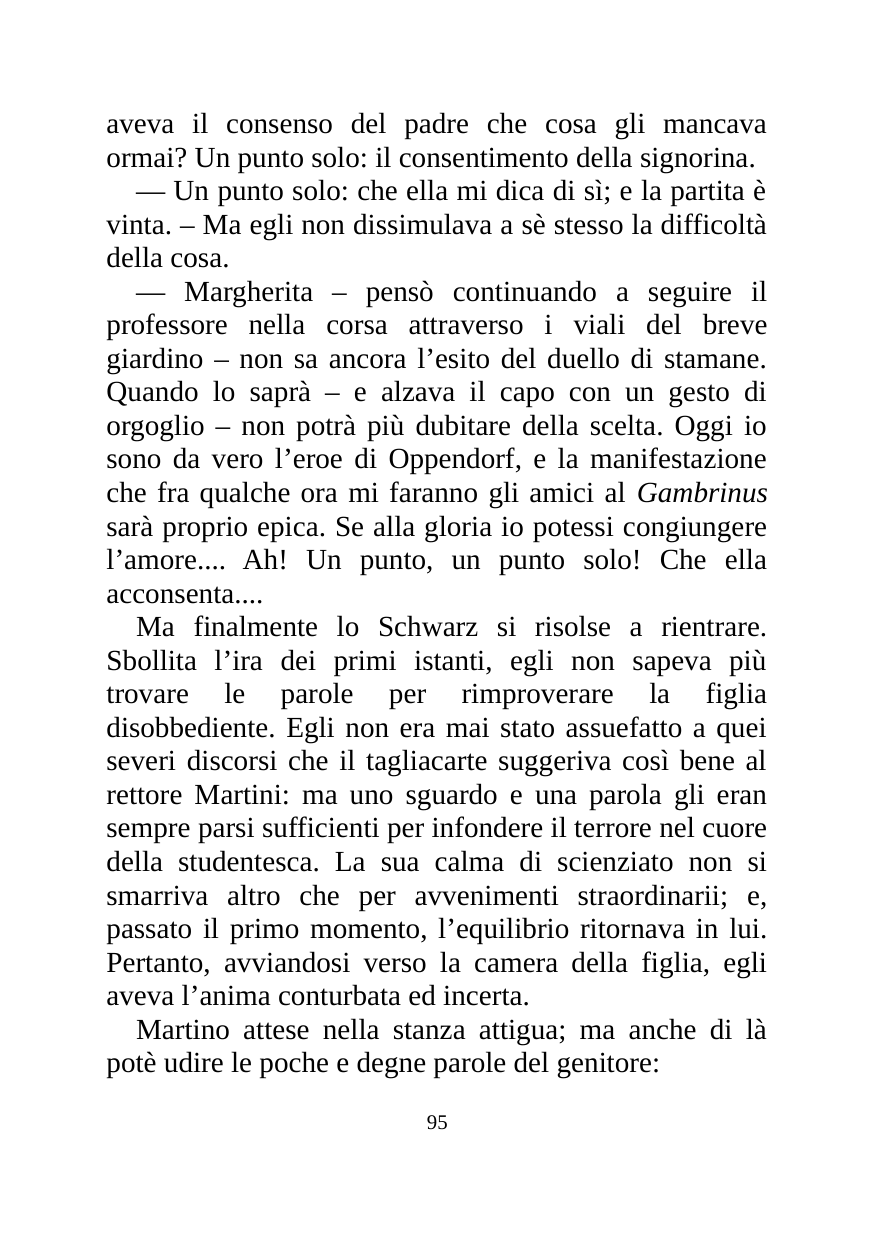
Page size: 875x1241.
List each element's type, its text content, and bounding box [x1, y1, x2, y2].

text Martino attese nella stanza attigua; ma anche di là potè udire le poche e degne parole del genitore: [106, 1012, 768, 1079]
text Ma finalmente lo Schwarz si risolse a rientrare. Sbollita l’ira dei primi istanti, egli non sapeva più trovare le parole per rimproverare la figlia disobbediente. Egli non era mai stato assuefatto a quei severi discorsi che il tagliacarte suggeriva così bene al rettore Martini: ma uno sguardo e una parola gli eran sempre parsi sufficienti per infondere il terrore nel cuore della studentesca. La sua calma di scienziato non si smarriva altro che per avvenimenti straordinarii; e, passato il primo momento, l’equilibrio ritornava in lui. Pertanto, avviandosi verso la camera della figlia, egli aveva l’anima conturbata ed incerta. [106, 609, 768, 1012]
text — Margherita – pensò continuando a seguire il professore nella corsa attraverso i viali del breve giardino – non sa ancora l’esito del duello di stamane. Quando lo saprà – e alzava il capo con un gesto di orgoglio – non potrà più dubitare della scelta. Oggi io sono da vero l’eroe di Oppendorf, e la manifestazione che fra qualche ora mi faranno gli amici al Gambrinus sarà proprio epica. Se alla gloria io potessi congiungere l’amore.... Ah! Un punto, un punto solo! Che ella acconsenta.... [106, 274, 768, 609]
text aveva il consenso del padre che cosa gli mancava ormai? Un punto solo: il consentimento della signorina. [106, 106, 768, 173]
text — Un punto solo: che ella mi dica di sì; e la partita è vinta. – Ma egli non dissimulava a sè stesso la difficoltà della cosa. [106, 173, 768, 274]
